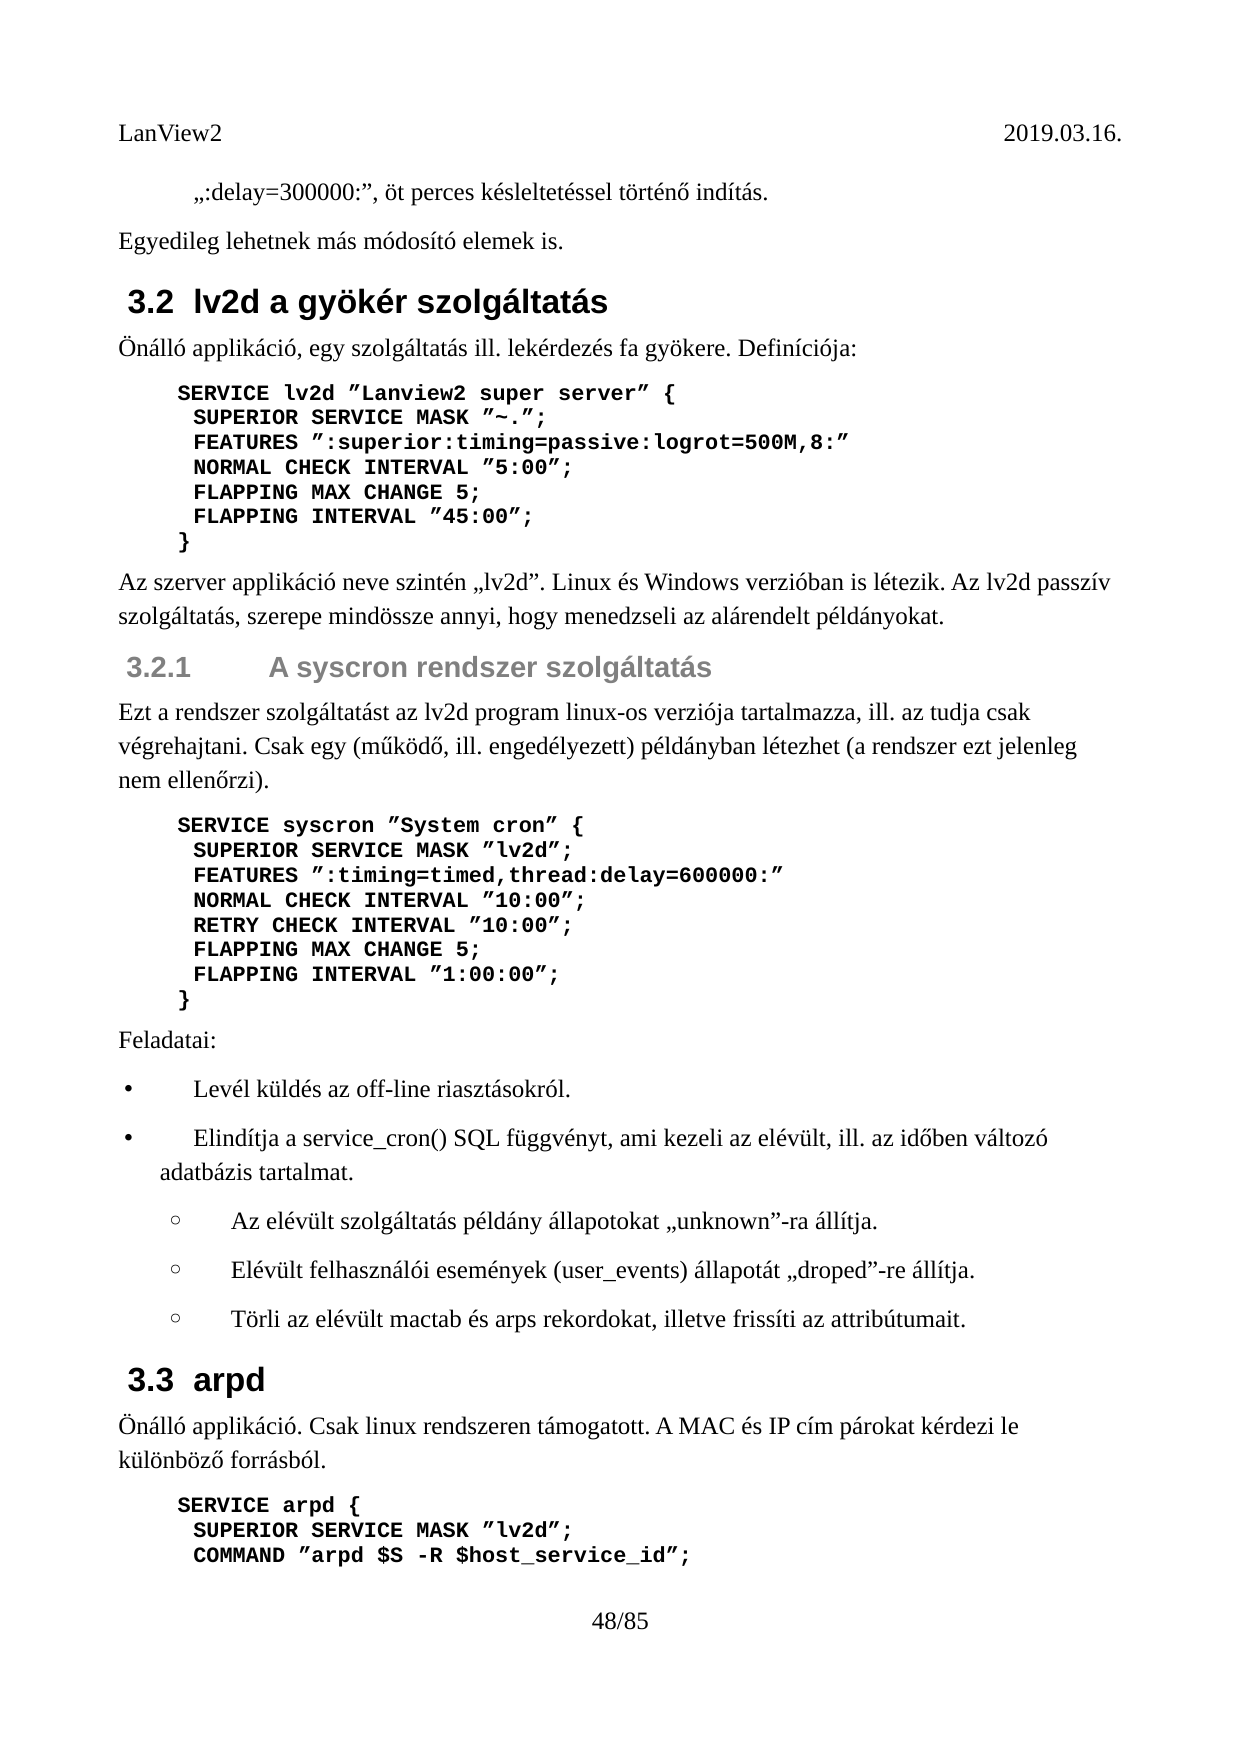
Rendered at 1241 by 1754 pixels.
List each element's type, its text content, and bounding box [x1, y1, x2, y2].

list Törli az elévült mactab és arps rekordokat, illetve frissíti az attribútumait. [165, 1304, 1122, 1333]
text SERVICE syscron ”System cron” { SUPERIOR SERVICE MASK ”lv2d”; FEATURES ”:timing=timed,thread:delay=600000:” NORMAL CHECK INTERVAL ”10:00”; RETRY CHECK INTERVAL ”10:00”; FLAPPING MAX CHANGE 5; FLAPPING INTERVAL ”1:00:00”; } [177, 814, 1122, 1013]
text Feladatai: [118, 1025, 1122, 1053]
text Önálló applikáció. Csak linux rendszeren támogatott. A MAC és IP cím párokat kérdezi le különböző forrásból. [118, 1411, 1122, 1474]
subtitle arpd [118, 1360, 1122, 1398]
text SERVICE lv2d ”Lanview2 super server” { SUPERIOR SERVICE MASK ”~.”; FEATURES ”:superior:timing=passive:logrot=500M,8:” NORMAL CHECK INTERVAL ”5:00”; FLAPPING MAX CHANGE 5; FLAPPING INTERVAL ”45:00”; } [177, 382, 1122, 555]
list Az elévült szolgáltatás példány állapotokat „unknown”-ra állítja. [165, 1206, 1122, 1235]
text Ezt a rendszer szolgáltatást az lv2d program linux-os verziója tartalmazza, ill. az tudja csak végrehajtani. Csak egy (működő, ill. engedélyezett) példányban létezhet (a rendszer ezt jelenleg nem ellenőrzi). [118, 697, 1122, 794]
list Levél küldés az off-line riasztásokról. [124, 1074, 1122, 1102]
text SERVICE arpd { SUPERIOR SERVICE MASK ”lv2d”; COMMAND ”arpd $S -R $host_service_id”; [177, 1494, 1122, 1569]
list Elindítja a service_cron() SQL függvényt, ami kezeli az elévült, ill. az időben változó adatbázis tartalmat. [124, 1123, 1122, 1186]
text Önálló applikáció, egy szolgáltatás ill. lekérdezés fa gyökere. Definíciója: [118, 333, 1122, 361]
subtitle lv2d a gyökér szolgáltatás [118, 281, 1122, 320]
list „:delay=300000:”, öt perces késleltetéssel történő indítás. [156, 177, 1122, 206]
text Egyedileg lehetnek más módosító elemek is. [118, 226, 1122, 255]
subtitle A syscron rendszer szolgáltatás [118, 651, 1122, 684]
text Az szerver applikáció neve szintén „lv2d”. Linux és Windows verzióban is létezik. Az lv2d passzív szolgáltatás, szerepe mindössze annyi, hogy menedzseli az alárendelt példányokat. [118, 567, 1122, 630]
list Elévült felhasználói események (user_events) állapotát „droped”-re állítja. [165, 1255, 1122, 1284]
